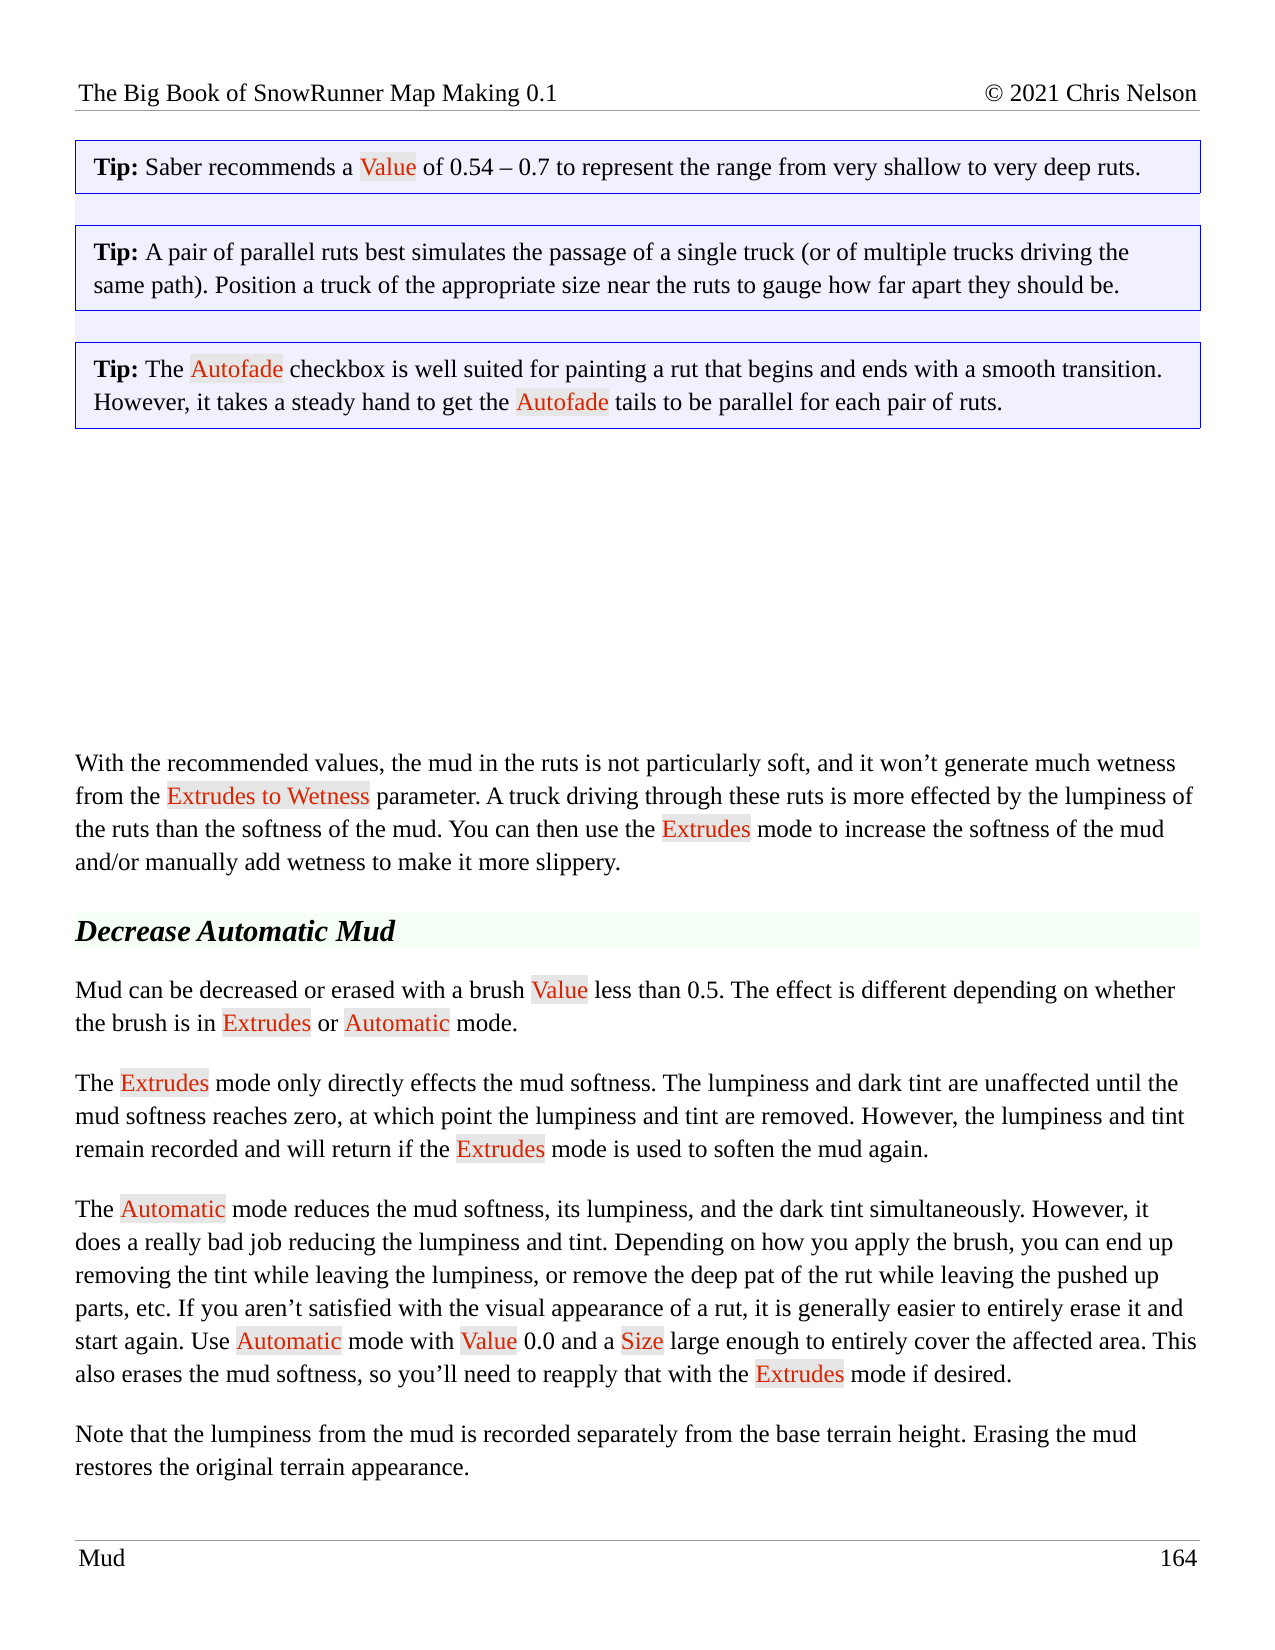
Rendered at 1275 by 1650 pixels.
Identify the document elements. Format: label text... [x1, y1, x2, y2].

text The Extrudes mode only directly effects the mud softness. The lumpiness and dark tint are unaffected until the mud softness reaches zero, at which point the lumpiness and tint are removed. However, the lumpiness and tint remain recorded and will return if the Extrudes mode is used to soften the mud again. [75, 1068, 1200, 1163]
list Saber recommends a Value of 0.54 – 0.7 to represent the range from very shallow to very deep ruts. [76, 141, 1200, 193]
text With the recommended values, the mud in the ruts is not particularly soft, and it won’t generate much wetness from the Extrudes to Wetness parameter. A truck driving through these ruts is more effected by the lumpiness of the ruts than the softness of the mud. You can then use the Extrudes mode to increase the softness of the mud and/or manually add wetness to make it more slippery. [75, 748, 1200, 876]
list A pair of parallel ruts best simulates the passage of a single truck (or of multiple trucks driving the same path). Position a truck of the appropriate size near the ruts to gauge how far apart they should be. [76, 226, 1200, 310]
text Note that the lumpiness from the mud is recorded separately from the base terrain height. Erasing the mud restores the original terrain appearance. [75, 1419, 1200, 1481]
subtitle Decrease Automatic Mud [75, 913, 1200, 948]
text The Automatic mode reduces the mud softness, its lumpiness, and the dark tint simultaneously. However, it does a really bad job reducing the lumpiness and tint. Depending on how you apply the brush, you can end up removing the tint while leaving the lumpiness, or remove the deep pat of the rut while leaving the pushed up parts, etc. If you aren’t satisfied with the visual appearance of a rut, it is generally easier to entirely erase it and start again. Use Automatic mode with Value 0.0 and a Size large enough to entirely cover the affected area. This also erases the mud softness, so you’ll need to reapply that with the Extrudes mode if desired. [75, 1194, 1200, 1388]
list The Autofade checkbox is well suited for painting a rut that begins and ends with a smooth transition. However, it takes a steady hand to get the Autofade tails to be parallel for each pair of ruts. [76, 343, 1200, 428]
text Mud can be decreased or erased with a brush Value less than 0.5. The effect is different depending on whether the brush is in Extrudes or Automatic mode. [75, 975, 1200, 1037]
